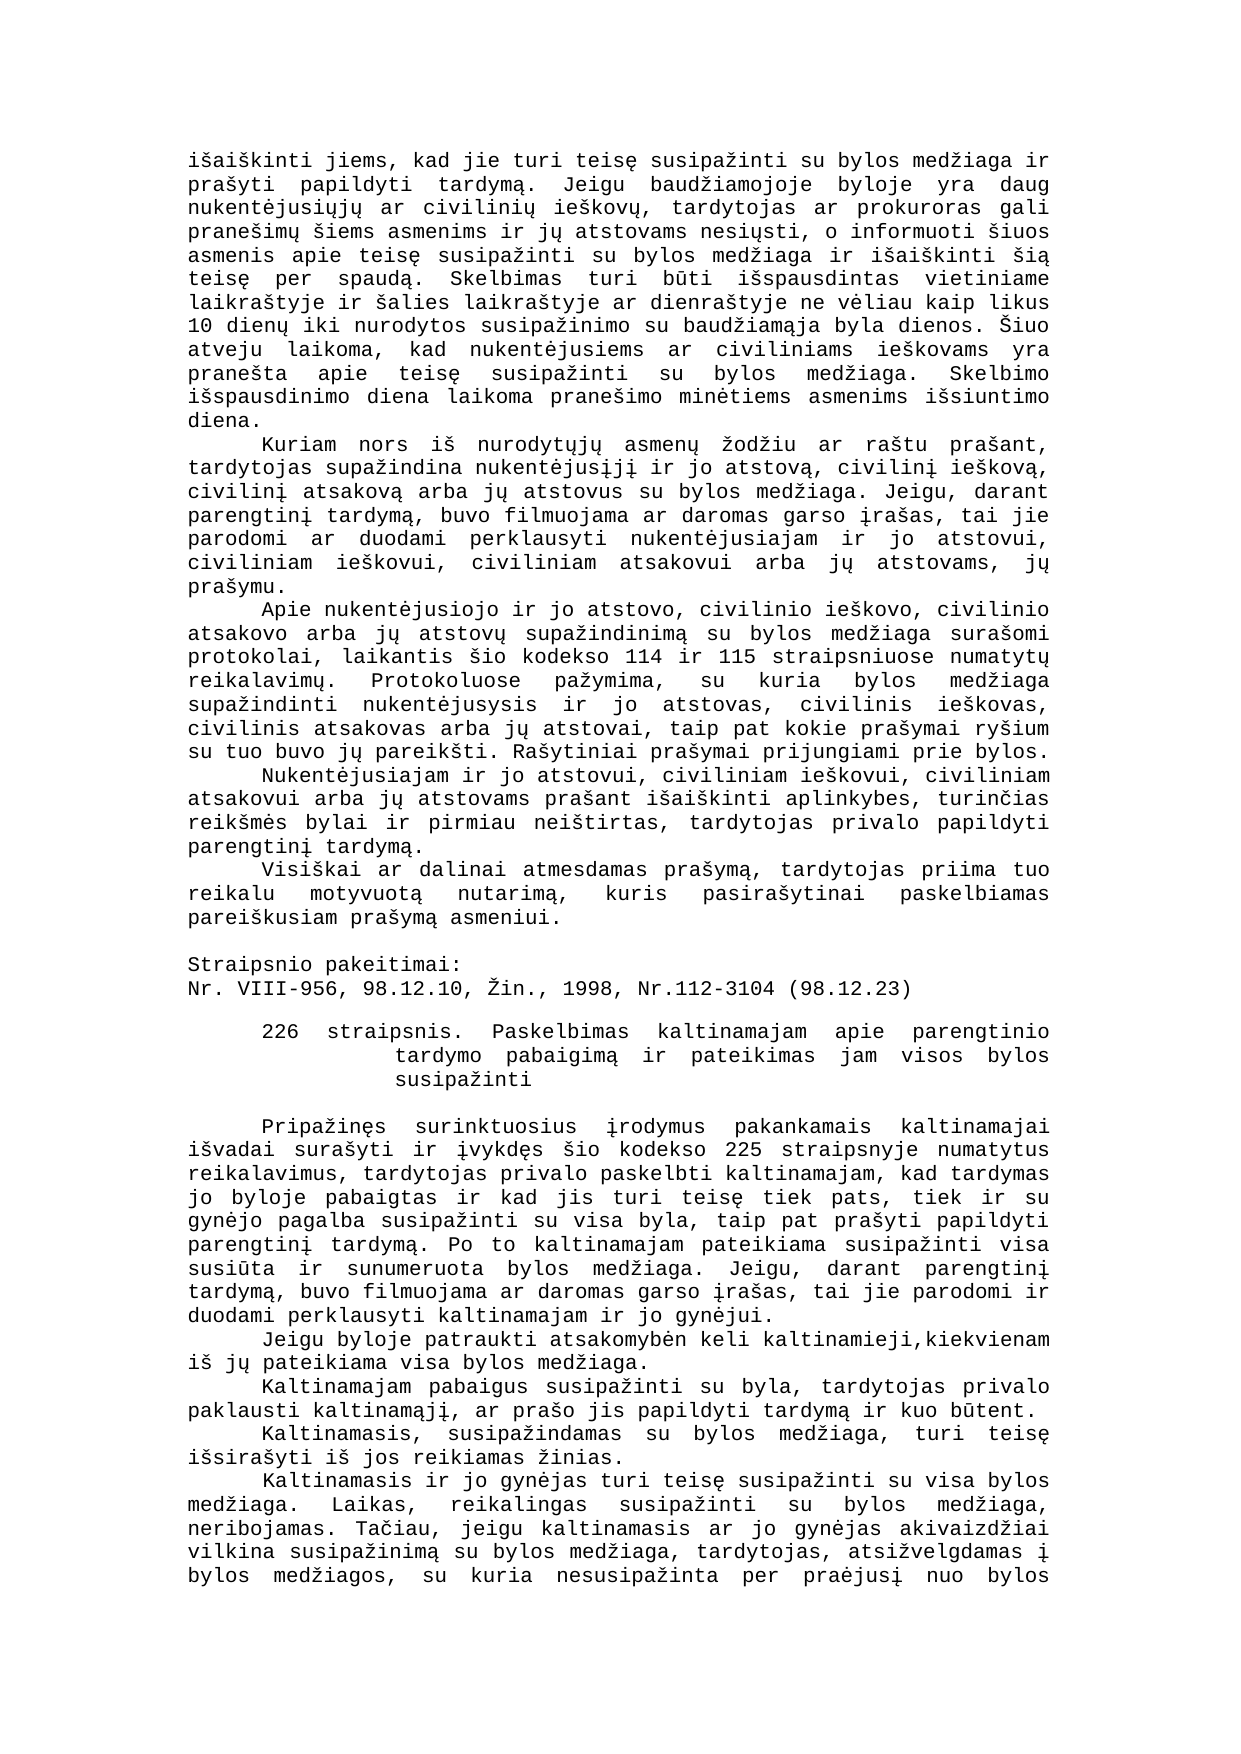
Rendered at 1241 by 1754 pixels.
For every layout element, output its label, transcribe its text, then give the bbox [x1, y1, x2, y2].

text Kuriam nors iš nurodytųjų asmenų žodžiu ar raštu prašant, tardytojas supažindina nukentėjusįjį ir jo atstovą, civilinį ieškovą, civilinį atsakovą arba jų atstovus su bylos medžiaga. Jeigu, darant parengtinį tardymą, buvo filmuojama ar daromas garso įrašas, tai jie parodomi ar duodami perklausyti nukentėjusiajam ir jo atstovui, civiliniam ieškovui, civiliniam atsakovui arba jų atstovams, jų prašymu. [187, 434, 1050, 599]
text išaiškinti jiems, kad jie turi teisę susipažinti su bylos medžiaga ir prašyti papildyti tardymą. Jeigu baudžiamojoje byloje yra daug nukentėjusiųjų ar civilinių ieškovų, tardytojas ar prokuroras gali pranešimų šiems asmenims ir jų atstovams nesiųsti, o informuoti šiuos asmenis apie teisę susipažinti su bylos medžiaga ir išaiškinti šią teisę per spaudą. Skelbimas turi būti išspausdintas vietiniame laikraštyje ir šalies laikraštyje ar dienraštyje ne vėliau kaip likus 10 dienų iki nurodytos susipažinimo su baudžiamąja byla dienos. Šiuo atveju laikoma, kad nukentėjusiems ar civiliniams ieškovams yra pranešta apie teisę susipažinti su bylos medžiaga. Skelbimo išspausdinimo diena laikoma pranešimo minėtiems asmenims išsiuntimo diena. [187, 150, 1050, 434]
text Straipsnio pakeitimai: [187, 954, 1050, 978]
text Kaltinamasis, susipažindamas su bylos medžiaga, turi teisę išsirašyti iš jos reikiamas žinias. [187, 1423, 1050, 1471]
text Nr. VIII-956, 98.12.10, Žin., 1998, Nr.112-3104 (98.12.23) [187, 978, 1050, 1001]
text Nukentėjusiajam ir jo atstovui, civiliniam ieškovui, civiliniam atsakovui arba jų atstovams prašant išaiškinti aplinkybes, turinčias reikšmės bylai ir pirmiau neištirtas, tardytojas privalo papildyti parengtinį tardymą. [187, 765, 1050, 859]
text Kaltinamajam pabaigus susipažinti su byla, tardytojas privalo paklausti kaltinamąjį, ar prašo jis papildyti tardymą ir kuo būtent. [187, 1376, 1050, 1423]
text Kaltinamasis ir jo gynėjas turi teisę susipažinti su visa bylos medžiaga. Laikas, reikalingas susipažinti su bylos medžiaga, neribojamas. Tačiau, jeigu kaltinamasis ar jo gynėjas akivaizdžiai vilkina susipažinimą su bylos medžiaga, tardytojas, atsižvelgdamas į bylos medžiagos, su kuria nesusipažinta per praėjusį nuo bylos [187, 1471, 1050, 1589]
text Apie nukentėjusiojo ir jo atstovo, civilinio ieškovo, civilinio atsakovo arba jų atstovų supažindinimą su bylos medžiaga surašomi protokolai, laikantis šio kodekso 114 ir 115 straipsniuose numatytų reikalavimų. Protokoluose pažymima, su kuria bylos medžiaga supažindinti nukentėjusysis ir jo atstovas, civilinis ieškovas, civilinis atsakovas arba jų atstovai, taip pat kokie prašymai ryšium su tuo buvo jų pareikšti. Rašytiniai prašymai prijungiami prie bylos. [187, 599, 1050, 765]
text Visiškai ar dalinai atmesdamas prašymą, tardytojas priima tuo reikalu motyvuotą nutarimą, kuris pasirašytinai paskelbiamas pareiškusiam prašymą asmeniui. [187, 859, 1050, 930]
text Pripažinęs surinktuosius įrodymus pakankamais kaltinamajai išvadai surašyti ir įvykdęs šio kodekso 225 straipsnyje numatytus reikalavimus, tardytojas privalo paskelbti kaltinamajam, kad tardymas jo byloje pabaigtas ir kad jis turi teisę tiek pats, tiek ir su gynėjo pagalba susipažinti su visa byla, taip pat prašyti papildyti parengtinį tardymą. Po to kaltinamajam pateikiama susipažinti visa susiūta ir sunumeruota bylos medžiaga. Jeigu, darant parengtinį tardymą, buvo filmuojama ar daromas garso įrašas, tai jie parodomi ir duodami perklausyti kaltinamajam ir jo gynėjui. [187, 1116, 1050, 1329]
text Jeigu byloje patraukti atsakomybėn keli kaltinamieji,kiekvienam iš jų pateikiama visa bylos medžiaga. [187, 1329, 1050, 1376]
text 226 straipsnis. Paskelbimas kaltinamajam apie parengtinio tardymo pabaigimą ir pateikimas jam visos bylos susipažinti [261, 1021, 1050, 1092]
